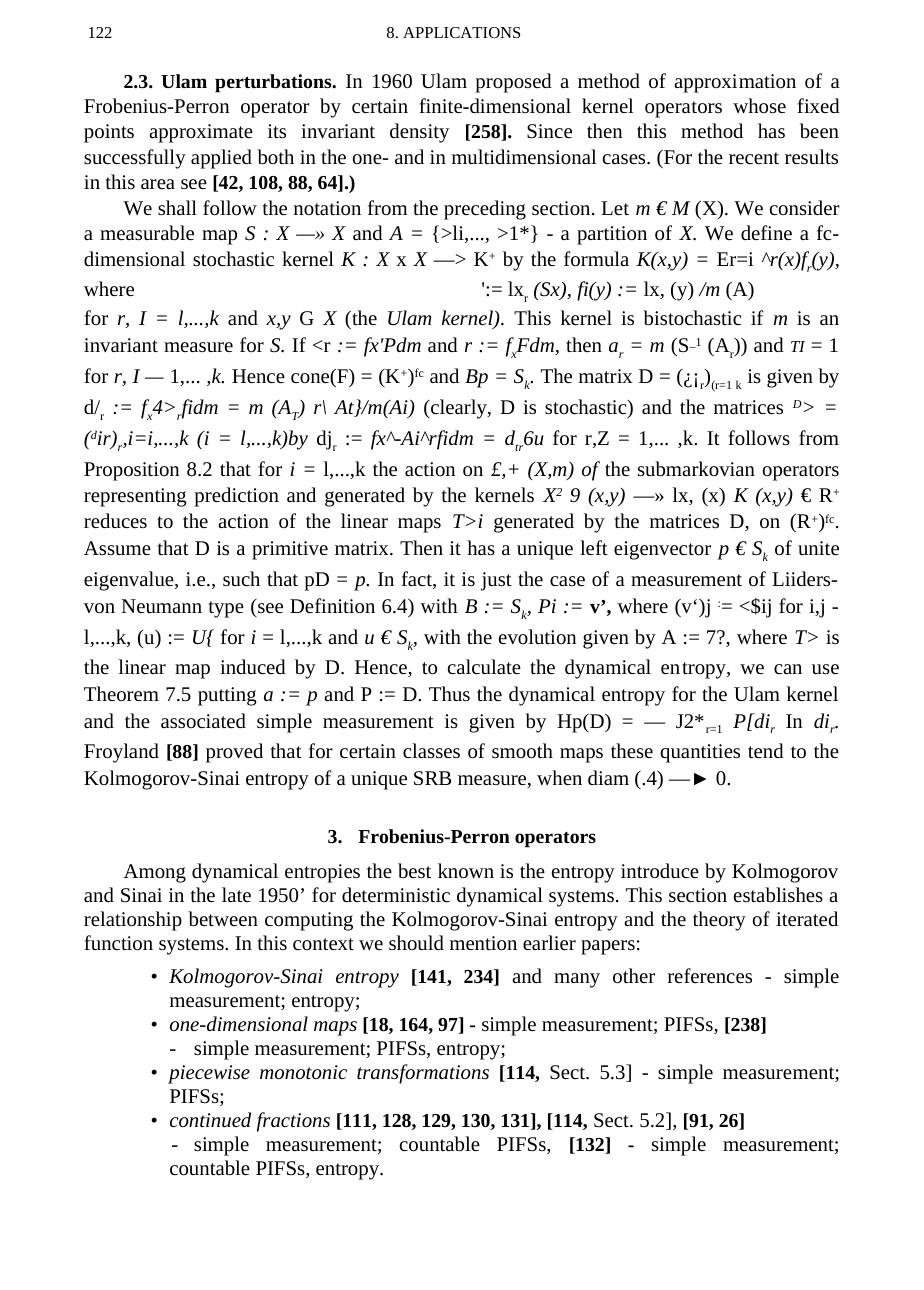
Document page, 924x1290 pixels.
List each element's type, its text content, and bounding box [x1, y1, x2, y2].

text 8. APPLICATIONS [386, 23, 537, 42]
text Among dynamical entropies the best known is the entropy introduce by Kolmogorov and Sinai in the late 1950’ for deterministic dynamical systems. This section establishes a relationship between computing the Kolmogorov-Sinai entropy and the theory of iterated function systems. In this context we should mention earlier papers: [84, 859, 840, 955]
text 2.3. Ulam perturbations. In 1960 Ulam proposed a method of approxi­mation of a Frobenius-Perron operator by certain finite-dimensional kernel opera­tors whose fixed points approximate its invariant density [258]. Since then this method has been successfully applied both in the one- and in multidimensional cases. (For the recent results in this area see [42, 108, 88, 64].) [84, 68, 840, 194]
list piecewise monotonic transformations [114, Sect. 5.3] - simple measure­ment; PIFSs; [150, 1060, 840, 1108]
list simple measurement; countable PIFSs, [132] - simple measurement; countable PIFSs, entropy. [169, 1132, 840, 1180]
list simple measurement; PIFSs, entropy; [84, 1036, 840, 1060]
list continued fractions [111, 128, 129, 130, 131], [114, Sect. 5.2], [91, 26] [150, 1108, 840, 1132]
text for r, I = l,...,k and x,y G X (the Ulam kernel). This kernel is bistochastic if m is an invariant measure for S. If <r := fx'Pdm and r := fxFdm, then ar = m (S_1 (Ar)) and ti = 1 for r, I — 1,... ,k. Hence cone(F) = (K+)fc and Bp = Sk. The matrix D = (¿¡r)(r=1 k is given by d/r := fx4>rfidm = m (AT) r\ At}/m(Ai) (clearly, D is stochastic) and the matrices D> = (dir)r,i=i,...,k (i = l,...,k)by djr := fx^-Ai^rfidm = dtr6u for r,Z = 1,... ,k. It follows from Proposition 8.2 that for i = l,...,k the action on £,+ (X,m) of the submarkovian operators representing prediction and generated by the kernels X2 9 (x,y) —» lx, (x) K (x,y) € R+ reduces to the action of the linear maps T>i generated by the matrices D, on (R+)fc. Assume that D is a primitive matrix. Then it has a unique left eigenvector p € Sk of unite eigenvalue, i.e., such that pD = p. In fact, it is just the case of a measurement of Liiders-von Neumann type (see Definition 6.4) with B := Sk, Pi := v’, where (v‘)j := <$ij for i,j - l,...,k, (u) := U{ for i = l,...,k and u € Sk, with the evolution given by A := 7?, where T> is the linear map induced by D. Hence, to calculate the dynamical en­tropy, we can use Theorem 7.5 putting a := p and P := D. Thus the dynamical entropy for the Ulam kernel and the associated simple measurement is given by Hp(D) = — J2*r=1 P[dir In dir. Froyland [88] proved that for certain classes of smooth maps these quantities tend to the Kolmogorov-Sinai entropy of a unique SRB measure, when diam (.4) —► 0. [84, 306, 840, 789]
text 122 [87, 23, 115, 42]
list one-dimensional maps [18, 164, 97] - simple measurement; PIFSs, [238] [150, 1012, 840, 1036]
list Kolmogorov-Sinai entropy [141, 234] and many other references - simple measurement; entropy; [150, 964, 840, 1012]
text We shall follow the notation from the preceding section. Let m € M (X). We consider a measurable map S : X —» X and A = {>li,..., >1*} - a partition of X. We define a fc-dimensional stochastic kernel K : X x X —> K+ by the formula K(x,y) = Er=i ^r(x)fr(y), where ':= lxr (Sx), fi(y) := lx, (y) /m (A) [84, 196, 840, 305]
subtitle 3. Frobenius-Perron operators [84, 825, 840, 848]
